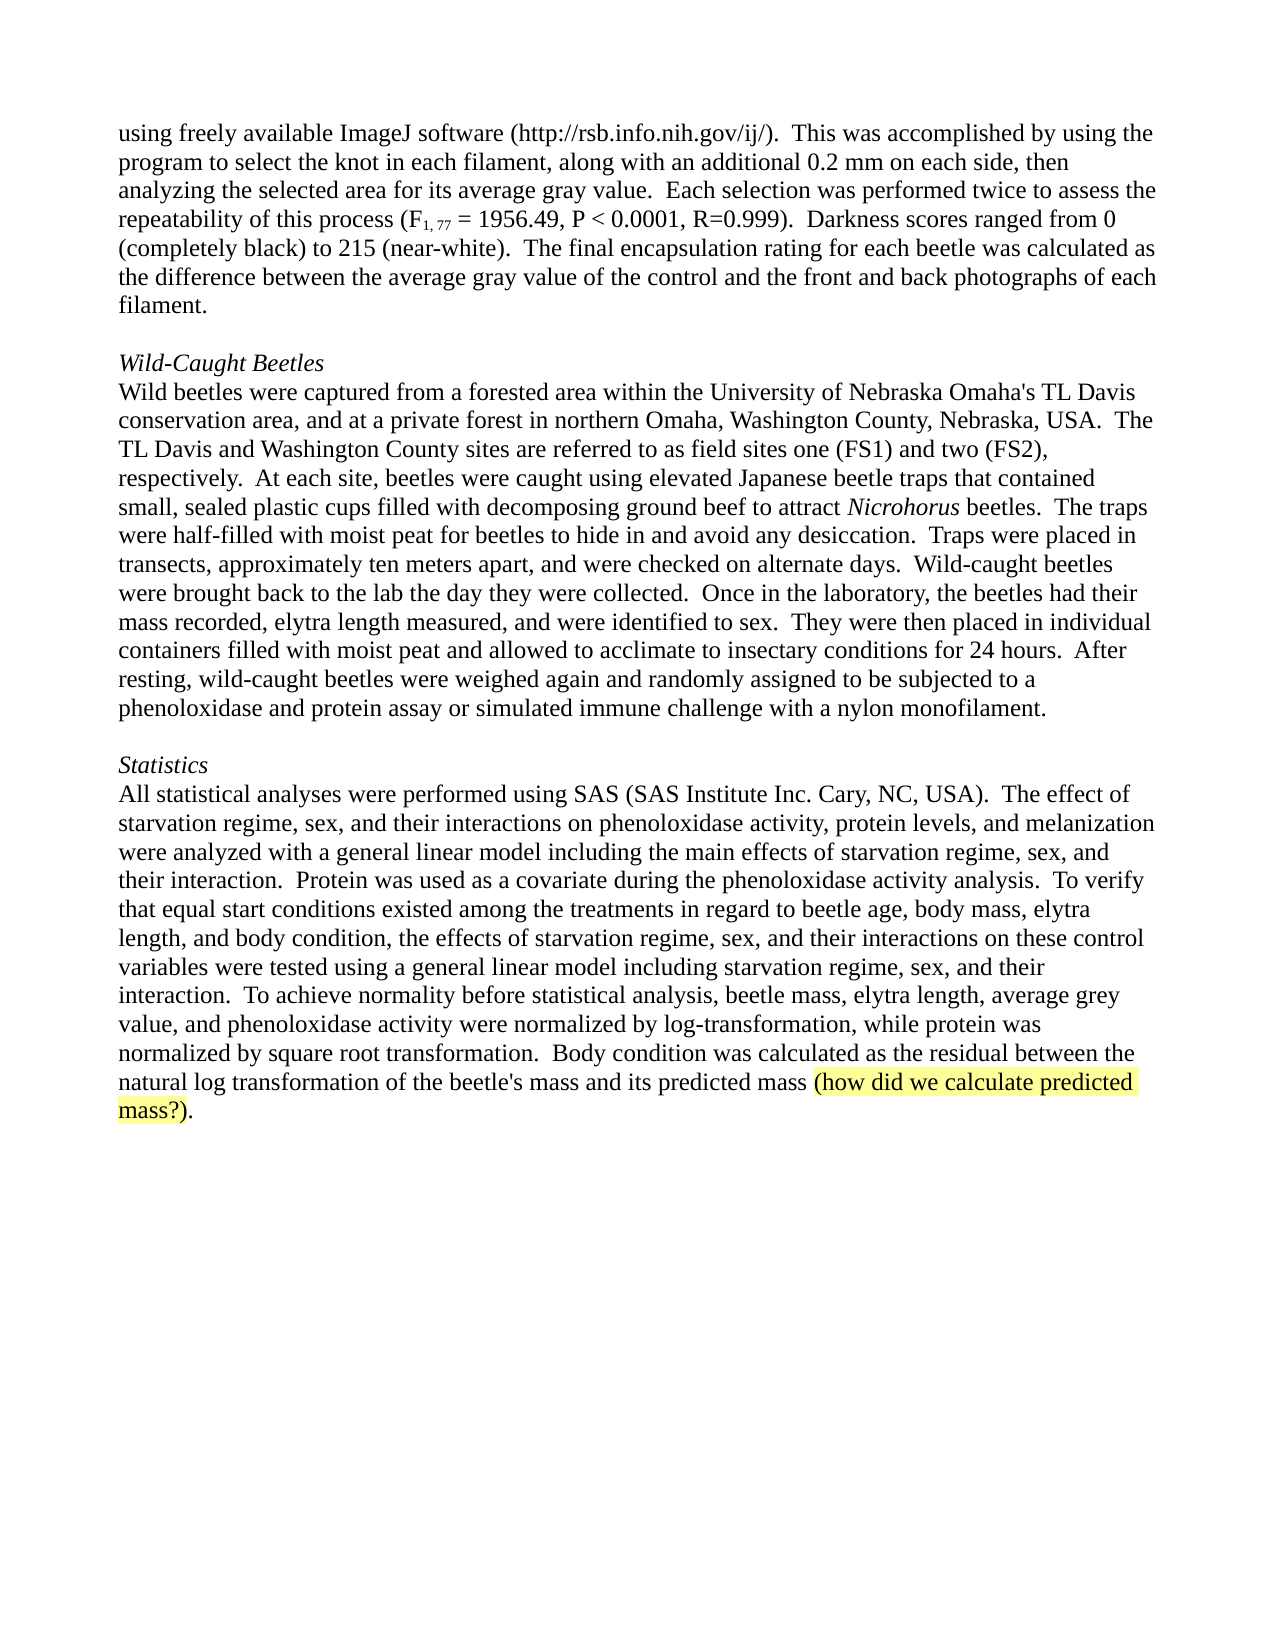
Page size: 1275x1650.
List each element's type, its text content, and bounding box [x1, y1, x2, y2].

text Statistics [118, 751, 1157, 779]
text using freely available ImageJ software (http://rsb.info.nih.gov/ij/). This was accomplished by using the program to select the knot in each filament, along with an additional 0.2 mm on each side, then analyzing the selected area for its average gray value. Each selection was performed twice to assess the repeatability of this process (F1, 77 = 1956.49, P < 0.0001, R=0.999). Darkness scores ranged from 0 (completely black) to 215 (near-white). The final encapsulation rating for each beetle was calculated as the difference between the average gray value of the control and the front and back photographs of each filament. [118, 118, 1157, 319]
text Wild-Caught Beetles [118, 348, 1157, 377]
text All statistical analyses were performed using SAS (SAS Institute Inc. Cary, NC, USA). The effect of starvation regime, sex, and their interactions on phenoloxidase activity, protein levels, and melanization were analyzed with a general linear model including the main effects of starvation regime, sex, and their interaction. Protein was used as a covariate during the phenoloxidase activity analysis. To verify that equal start conditions existed among the treatments in regard to beetle age, body mass, elytra length, and body condition, the effects of starvation regime, sex, and their interactions on these control variables were tested using a general linear model including starvation regime, sex, and their interaction. To achieve normality before statistical analysis, beetle mass, elytra length, average grey value, and phenoloxidase activity were normalized by log-transformation, while protein was normalized by square root transformation. Body condition was calculated as the residual between the natural log transformation of the beetle's mass and its predicted mass (how did we calculate predicted mass?). [118, 779, 1157, 1124]
text Wild beetles were captured from a forested area within the University of Nebraska Omaha's TL Davis conservation area, and at a private forest in northern Omaha, Washington County, Nebraska, USA. The TL Davis and Washington County sites are referred to as field sites one (FS1) and two (FS2), respectively. At each site, beetles were caught using elevated Japanese beetle traps that contained small, sealed plastic cups filled with decomposing ground beef to attract Nicrohorus beetles. The traps were half-filled with moist peat for beetles to hide in and avoid any desiccation. Traps were placed in transects, approximately ten meters apart, and were checked on alternate days. Wild-caught beetles were brought back to the lab the day they were collected. Once in the laboratory, the beetles had their mass recorded, elytra length measured, and were identified to sex. They were then placed in individual containers filled with moist peat and allowed to acclimate to insectary conditions for 24 hours. After resting, wild-caught beetles were weighed again and randomly assigned to be subjected to a phenoloxidase and protein assay or simulated immune challenge with a nylon monofilament. [118, 377, 1157, 722]
